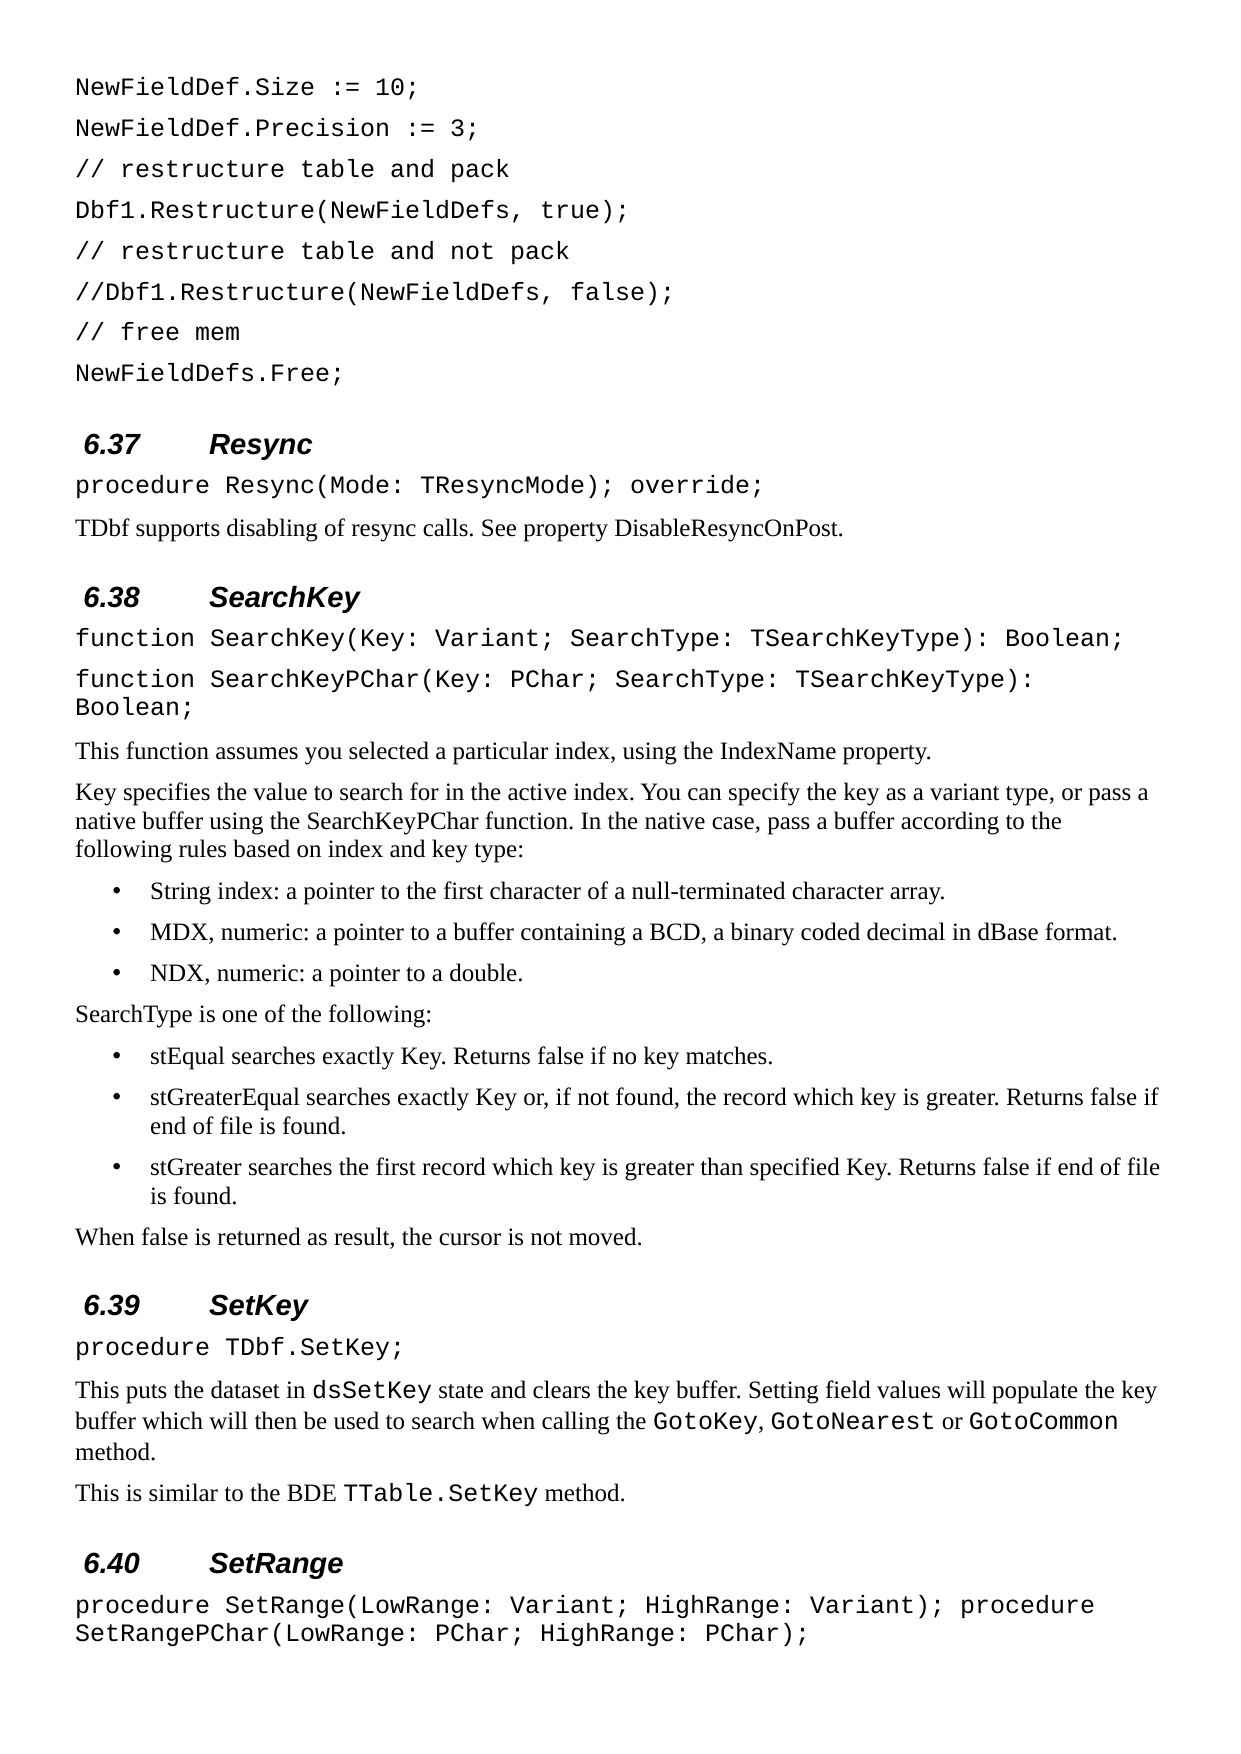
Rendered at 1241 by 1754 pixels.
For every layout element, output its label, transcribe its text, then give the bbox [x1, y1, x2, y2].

text NewFieldDef.Precision := 3; [75, 116, 1165, 144]
list stGreater searches the first record which key is greater than specified Key. Returns false if end of file is found. [112, 1152, 1165, 1209]
text // free mem [75, 320, 1165, 348]
text procedure SetRange(LowRange: Variant; HighRange: Variant); procedure SetRangePChar(LowRange: PChar; HighRange: PChar); [75, 1592, 1165, 1649]
list MDX, numeric: a pointer to a buffer containing a BCD, a binary coded decimal in dBase format. [112, 917, 1165, 946]
text NewFieldDef.Size := 10; [75, 75, 1165, 103]
text Key specifies the value to search for in the active index. You can specify the key as a variant type, or pass a native buffer using the SearchKeyPChar function. In the native case, pass a buffer according to the following rules based on index and key type: [75, 777, 1165, 863]
text Dbf1.Restructure(NewFieldDefs, true); [75, 197, 1165, 226]
text // restructure table and pack [75, 157, 1165, 185]
list NDX, numeric: a pointer to a double. [112, 958, 1165, 987]
text This puts the dataset in dsSetKey state and clears the key buffer. Setting field values will populate the key buffer which will then be used to search when calling the GotoKey, GotoNearest or GotoCommon method. [75, 1375, 1165, 1466]
list String index: a pointer to the first character of a null-terminated character array. [112, 876, 1165, 904]
subtitle SearchKey [75, 580, 1165, 613]
text TDbf supports disabling of resync calls. See property DisableResyncOnPost. [75, 513, 1165, 542]
text procedure Resync(Mode: TResyncMode); override; [75, 473, 1165, 501]
list stEqual searches exactly Key. Returns false if no key matches. [112, 1041, 1165, 1069]
text //Dbf1.Restructure(NewFieldDefs, false); [75, 279, 1165, 307]
text This function assumes you selected a particular index, using the IndexName property. [75, 736, 1165, 764]
subtitle SetRange [75, 1546, 1165, 1580]
text SearchType is one of the following: [75, 999, 1165, 1028]
text When false is returned as result, the cursor is not moved. [75, 1222, 1165, 1251]
list stGreaterEqual searches exactly Key or, if not found, the record which key is greater. Returns false if end of file is found. [112, 1082, 1165, 1139]
text NewFieldDefs.Free; [75, 361, 1165, 389]
text // restructure table and not pack [75, 238, 1165, 267]
text This is similar to the BDE TTable.SetKey method. [75, 1478, 1165, 1509]
text procedure TDbf.SetKey; [75, 1334, 1165, 1363]
text function SearchKeyPChar(Key: PChar; SearchType: TSearchKeyType): Boolean; [75, 667, 1165, 723]
text function SearchKey(Key: Variant; SearchType: TSearchKeyType): Boolean; [75, 626, 1165, 654]
subtitle SetKey [75, 1288, 1165, 1322]
subtitle Resync [75, 427, 1165, 460]
